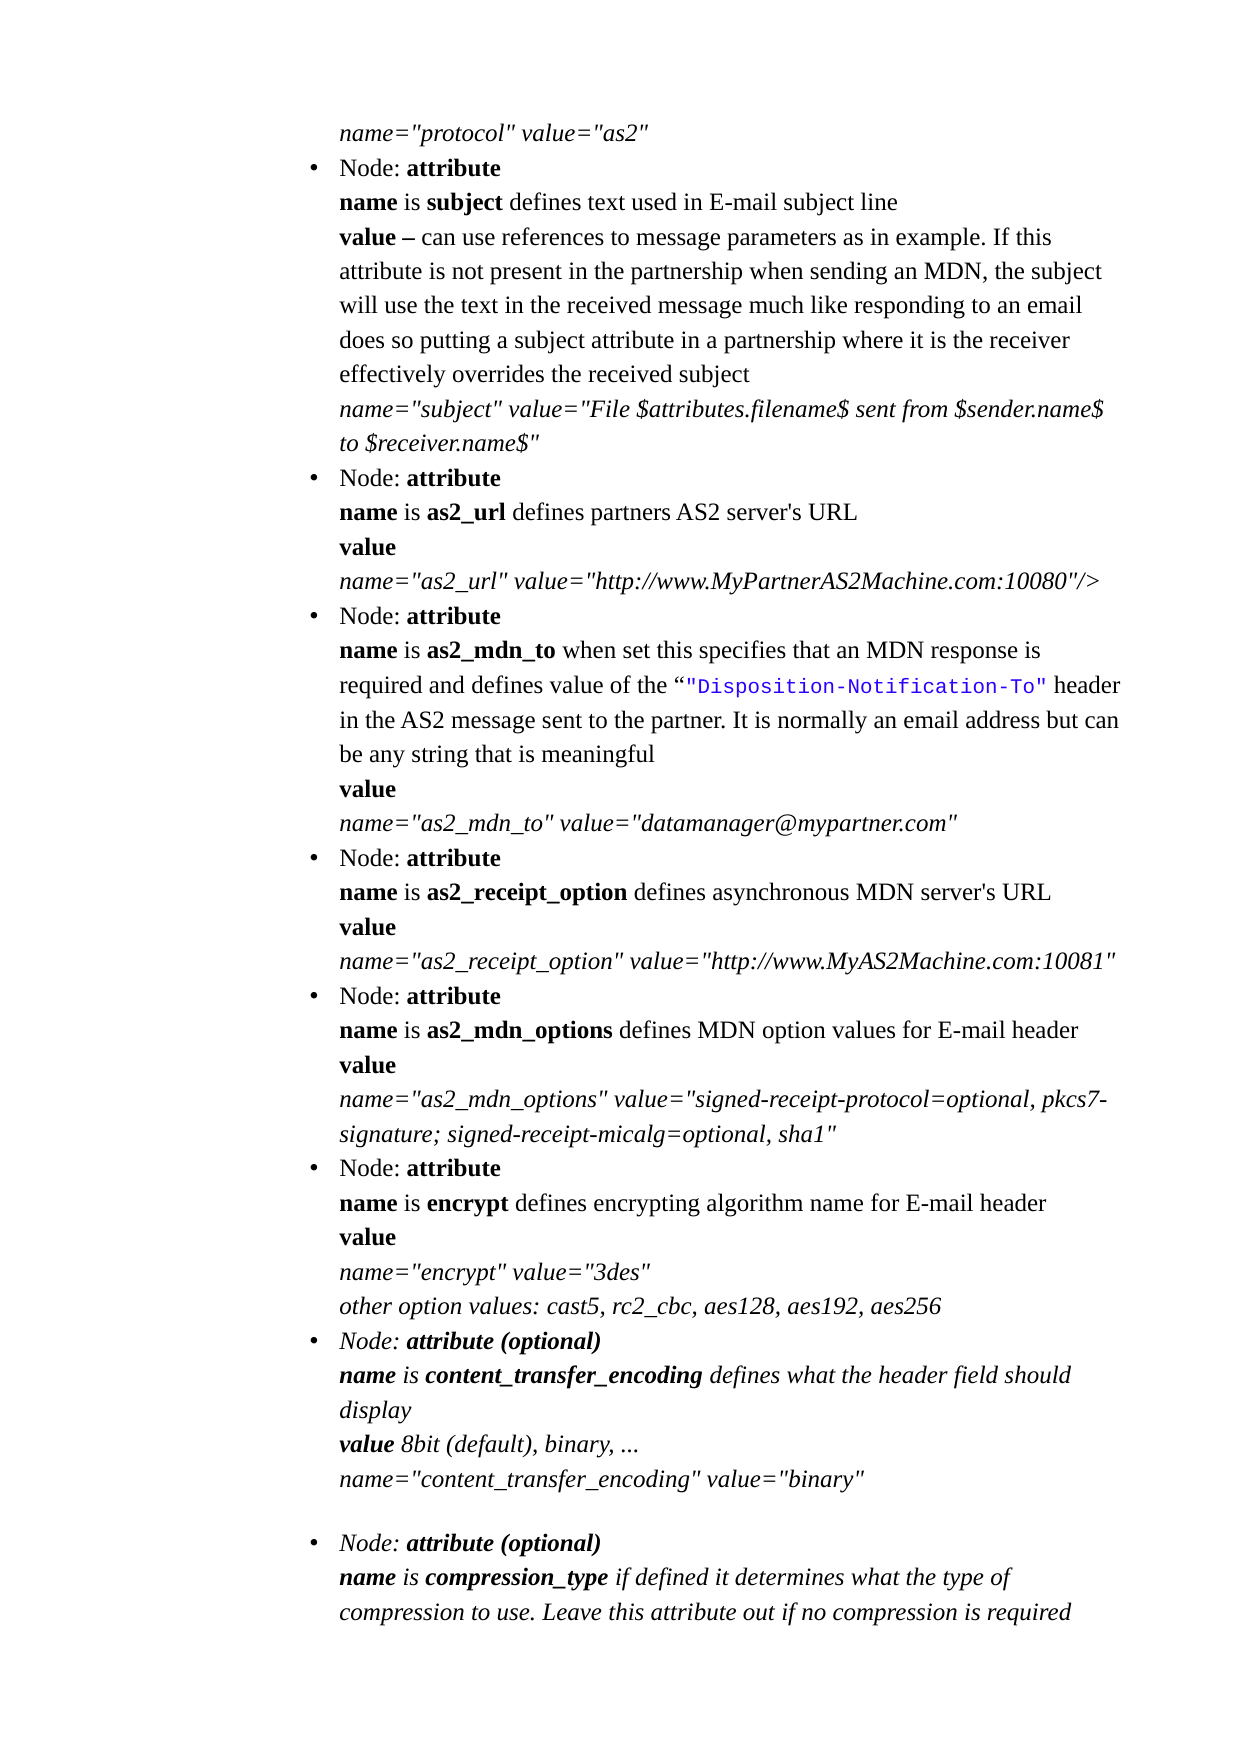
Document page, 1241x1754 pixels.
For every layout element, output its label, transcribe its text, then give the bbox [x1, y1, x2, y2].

list Node: attribute name is as2_receipt_option defines asynchronous MDN server's URL value name="as2_receipt_option" value="http://www.MyAS2Machine.com:10081" [309, 843, 1122, 975]
list other option values: cast5, rc2_cbc, aes128, aes192, aes256 [309, 1291, 1122, 1320]
list Node: attribute (optional) name is compression_type if defined it determines what the type of compression to use. Leave this attribute out if no compression is required [309, 1528, 1122, 1625]
list Node: attribute (optional) name is content_transfer_encoding defines what the header field should display value 8bit (default), binary, ... name="content_transfer_encoding" value="binary" [309, 1326, 1122, 1492]
list Node: attribute name is as2_mdn_to when set this specifies that an MDN response is required and defines value of the “"Disposition-Notification-To" header in the AS2 message sent to the partner. It is normally an email address but can be any string that is meaningful value name="as2_mdn_to" value="datamanager@mypartner.com" [309, 601, 1122, 837]
list Node: attribute name is encrypt defines encrypting algorithm name for E-mail header value name="encrypt" value="3des" [309, 1153, 1122, 1286]
list Node: attribute name is as2_mdn_options defines MDN option values for E-mail header value name="as2_mdn_options" value="signed-receipt-protocol=optional, pkcs7-signature; signed-receipt-micalg=optional, sha1" [309, 981, 1122, 1148]
list Node: attribute name is as2_url defines partners AS2 server's URL value name="as2_url" value="http://www.MyPartnerAS2Machine.com:10080"/> [309, 463, 1122, 595]
list Node: attribute name is subject defines text used in E-mail subject line value – can use references to message parameters as in example. If this attribute is not present in the partnership when sending an MDN, the subject will use the text in the received message much like responding to an email does so putting a subject attribute in a partnership where it is the receiver effectively overrides the received subject name="subject" value="File $attributes.filename$ sent from $sender.name$ to $receiver.name$" [309, 153, 1122, 457]
list name="protocol" value="as2" [309, 118, 1122, 147]
